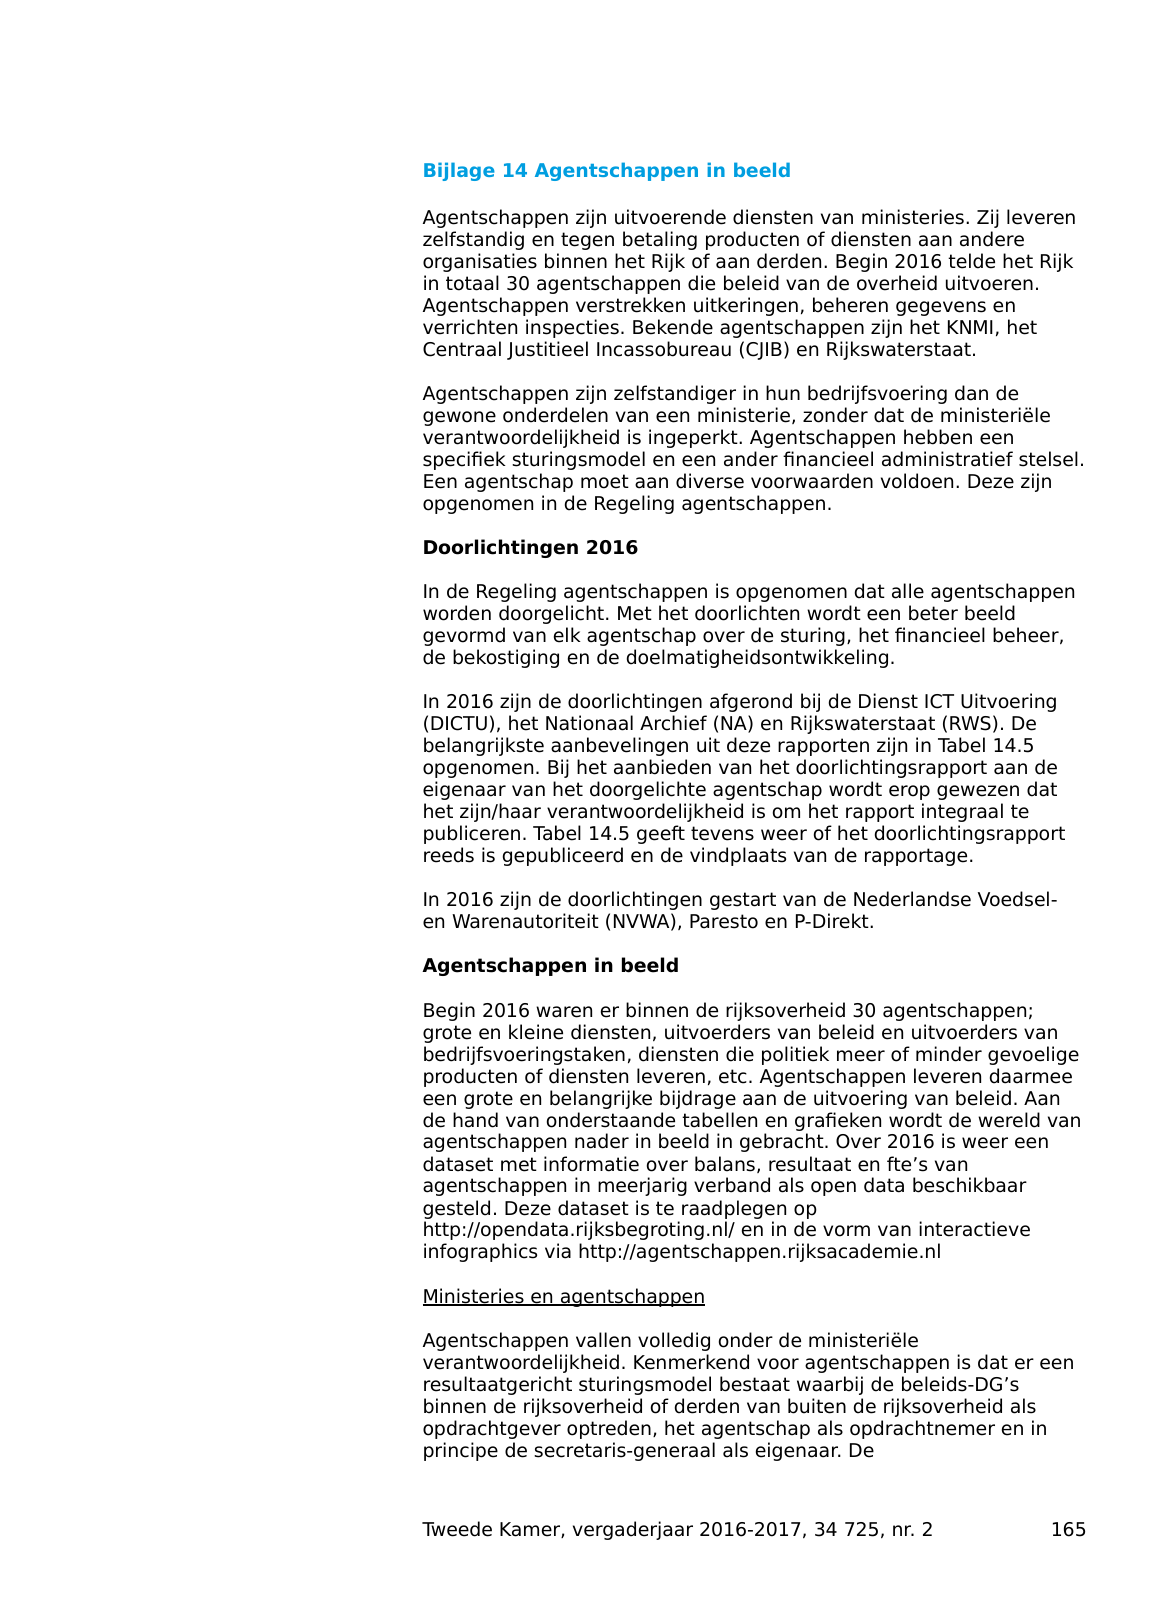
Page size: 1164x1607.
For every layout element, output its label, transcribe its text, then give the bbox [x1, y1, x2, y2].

text In de Regeling agentschappen is opgenomen dat alle agentschappen worden doorgelicht. Met het doorlichten wordt een beter beeld gevormd van elk agentschap over de sturing, het financieel beheer, de bekostiging en de doelmatigheidsontwikkeling. [422, 581, 1087, 669]
subtitle Ministeries en agentschappen [422, 1286, 1087, 1307]
subtitle Agentschappen in beeld [422, 955, 1087, 977]
text Agentschappen zijn uitvoerende diensten van ministeries. Zij leveren zelfstandig en tegen betaling producten of diensten aan andere organisaties binnen het Rijk of aan derden. Begin 2016 telde het Rijk in totaal 30 agentschappen die beleid van de overheid uitvoeren. Agentschappen verstrekken uitkeringen, beheren gegevens en verrichten inspecties. Bekende agentschappen zijn het KNMI, het Centraal Justitieel Incassobureau (CJIB) en Rijkswaterstaat. [422, 207, 1087, 361]
text In 2016 zijn de doorlichtingen afgerond bij de Dienst ICT Uitvoering (DICTU), het Nationaal Archief (NA) en Rijkswaterstaat (RWS). De belangrijkste aanbevelingen uit deze rapporten zijn in Tabel 14.5 opgenomen. Bij het aanbieden van het doorlichtingsrapport aan de eigenaar van het doorgelichte agentschap wordt erop gewezen dat het zijn/haar verantwoordelijkheid is om het rapport integraal te publiceren. Tabel 14.5 geeft tevens weer of het doorlichtingsrapport reeds is gepubliceerd en de vindplaats van de rapportage. [422, 691, 1087, 867]
subtitle Bijlage 14 Agentschappen in beeld [422, 160, 1087, 182]
subtitle Doorlichtingen 2016 [422, 537, 1087, 559]
text Agentschappen zijn zelfstandiger in hun bedrijfsvoering dan de gewone onderdelen van een ministerie, zonder dat de ministeriële verantwoordelijkheid is ingeperkt. Agentschappen hebben een specifiek sturingsmodel en een ander financieel administratief stelsel. Een agentschap moet aan diverse voorwaarden voldoen. Deze zijn opgenomen in de Regeling agentschappen. [422, 383, 1087, 515]
text In 2016 zijn de doorlichtingen gestart van de Nederlandse Voedsel- en Warenautoriteit (NVWA), Paresto en P-Direkt. [422, 889, 1087, 933]
text Agentschappen vallen volledig onder de ministeriële verantwoordelijkheid. Kenmerkend voor agentschappen is dat er een resultaatgericht sturingsmodel bestaat waarbij de beleids-DG’s binnen de rijksoverheid of derden van buiten de rijksoverheid als opdrachtgever optreden, het agentschap als opdrachtnemer en in principe de secretaris-generaal als eigenaar. De [422, 1330, 1087, 1462]
text Begin 2016 waren er binnen de rijksoverheid 30 agentschappen; grote en kleine diensten, uitvoerders van beleid en uitvoerders van bedrijfsvoeringstaken, diensten die politiek meer of minder gevoelige producten of diensten leveren, etc. Agentschappen leveren daarmee een grote en belangrijke bijdrage aan de uitvoering van beleid. Aan de hand van onderstaande tabellen en grafieken wordt de wereld van agentschappen nader in beeld in gebracht. Over 2016 is weer een dataset met informatie over balans, resultaat en fte’s van agentschappen in meerjarig verband als open data beschikbaar gesteld. Deze dataset is te raadplegen op http://opendata.rijksbegroting.nl/ en in de vorm van interactieve infographics via http://agentschappen.rijksacademie.nl [422, 999, 1087, 1263]
